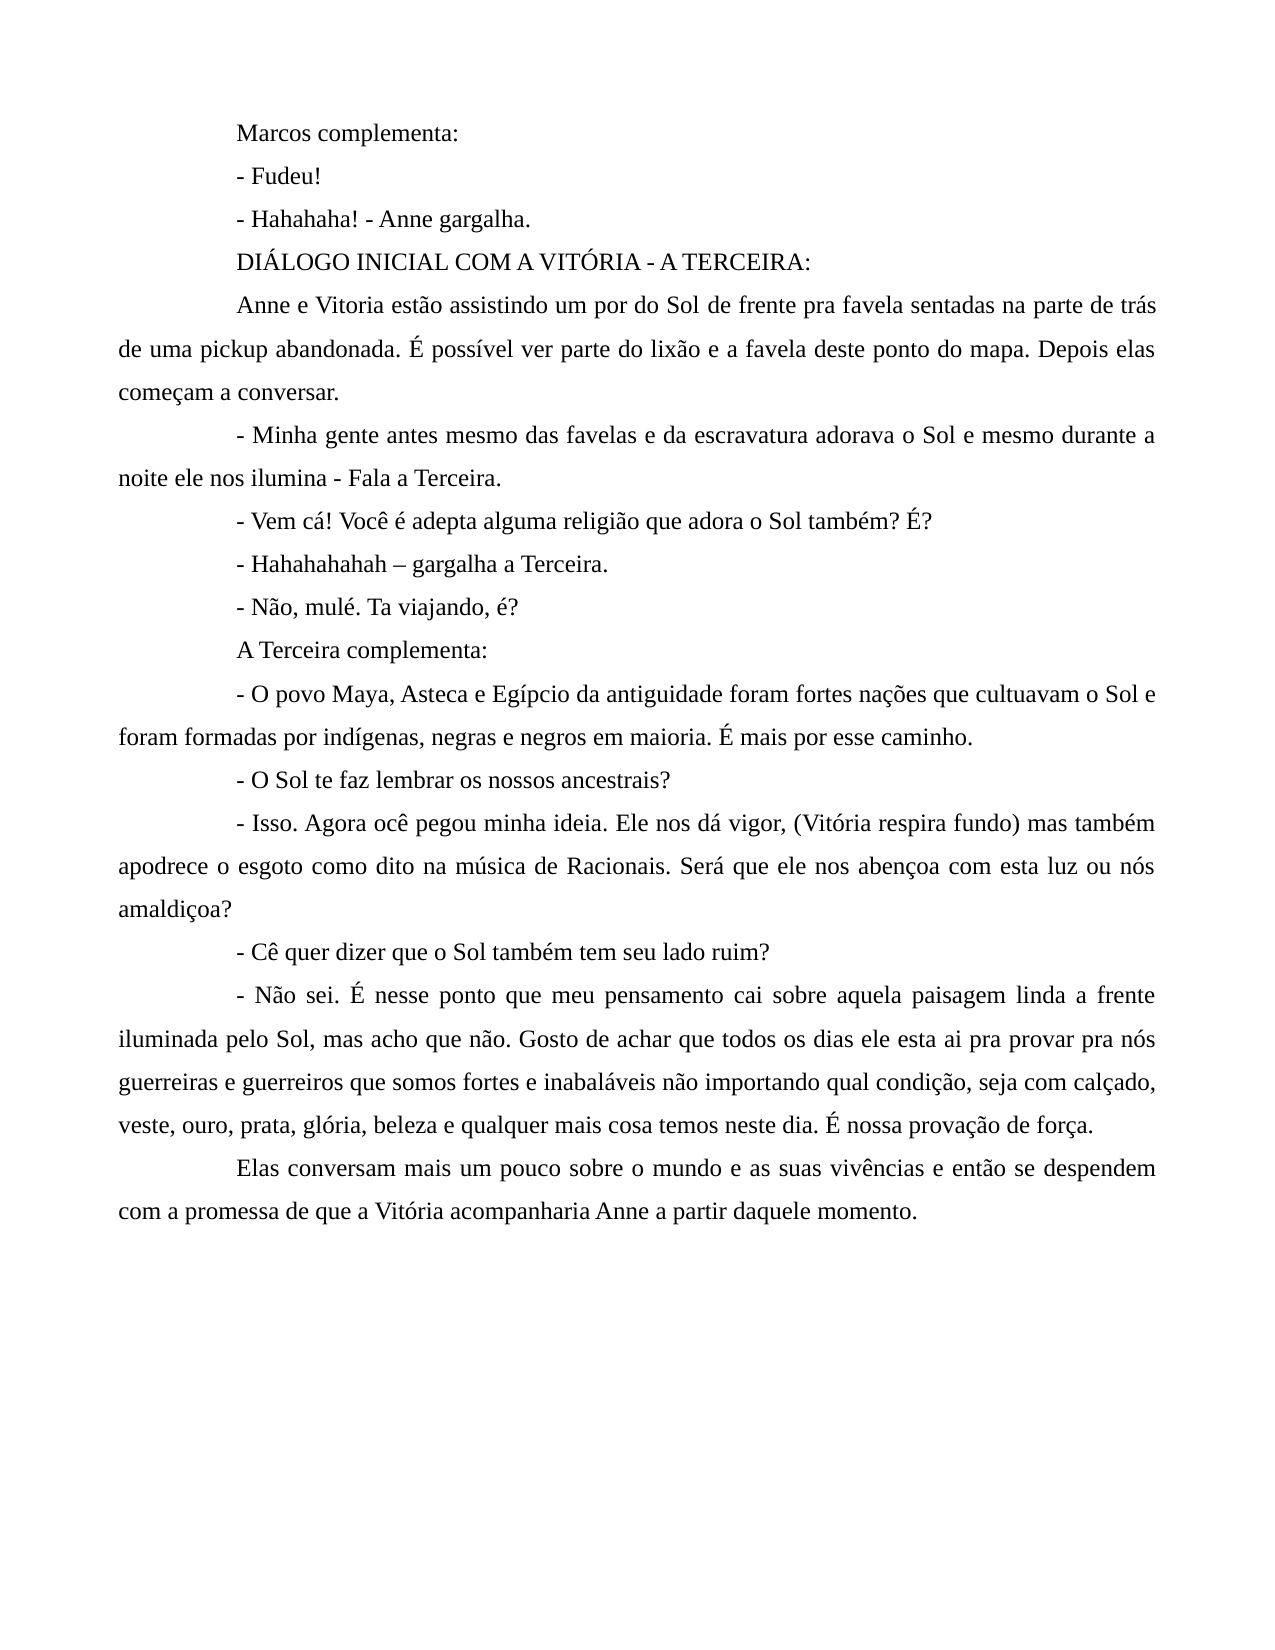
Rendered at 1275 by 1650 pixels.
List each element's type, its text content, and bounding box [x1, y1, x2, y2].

text DIÁLOGO INICIAL COM A VITÓRIA - A TERCEIRA: [118, 247, 1157, 276]
text Marcos complementa: [118, 118, 1157, 147]
text Elas conversam mais um pouco sobre o mundo e as suas vivências e então se despendem com a promessa de que a Vitória acompanharia Anne a partir daquele momento. [118, 1153, 1157, 1225]
text A Terceira complementa: [118, 636, 1157, 664]
text - Não sei. É nesse ponto que meu pensamento cai sobre aquela paisagem linda a frente iluminada pelo Sol, mas acho que não. Gosto de achar que todos os dias ele esta ai pra provar pra nós guerreiras e guerreiros que somos fortes e inabaláveis não importando qual condição, seja com calçado, veste, ouro, prata, glória, beleza e qualquer mais cosa temos neste dia. É nossa provação de força. [118, 981, 1157, 1139]
text Anne e Vitoria estão assistindo um por do Sol de frente pra favela sentadas na parte de trás de uma pickup abandonada. É possível ver parte do lixão e a favela deste ponto do mapa. Depois elas começam a conversar. [118, 291, 1157, 406]
text - Hahahahahah – gargalha a Terceira. [118, 549, 1157, 578]
text - Cê quer dizer que o Sol também tem seu lado ruim? [118, 937, 1157, 966]
text - O povo Maya, Asteca e Egípcio da antiguidade foram fortes nações que cultuavam o Sol e foram formadas por indígenas, negras e negros em maioria. É mais por esse caminho. [118, 679, 1157, 751]
text - Não, mulé. Ta viajando, é? [118, 592, 1157, 621]
text - Fudeu! [118, 161, 1157, 190]
text - Hahahaha! - Anne gargalha. [118, 204, 1157, 233]
text - O Sol te faz lembrar os nossos ancestrais? [118, 765, 1157, 794]
text - Isso. Agora ocê pegou minha ideia. Ele nos dá vigor, (Vitória respira fundo) mas também apodrece o esgoto como dito na música de Racionais. Será que ele nos abençoa com esta luz ou nós amaldiçoa? [118, 808, 1157, 923]
text - Vem cá! Você é adepta alguma religião que adora o Sol também? É? [118, 506, 1157, 535]
text - Minha gente antes mesmo das favelas e da escravatura adorava o Sol e mesmo durante a noite ele nos ilumina - Fala a Terceira. [118, 420, 1157, 492]
